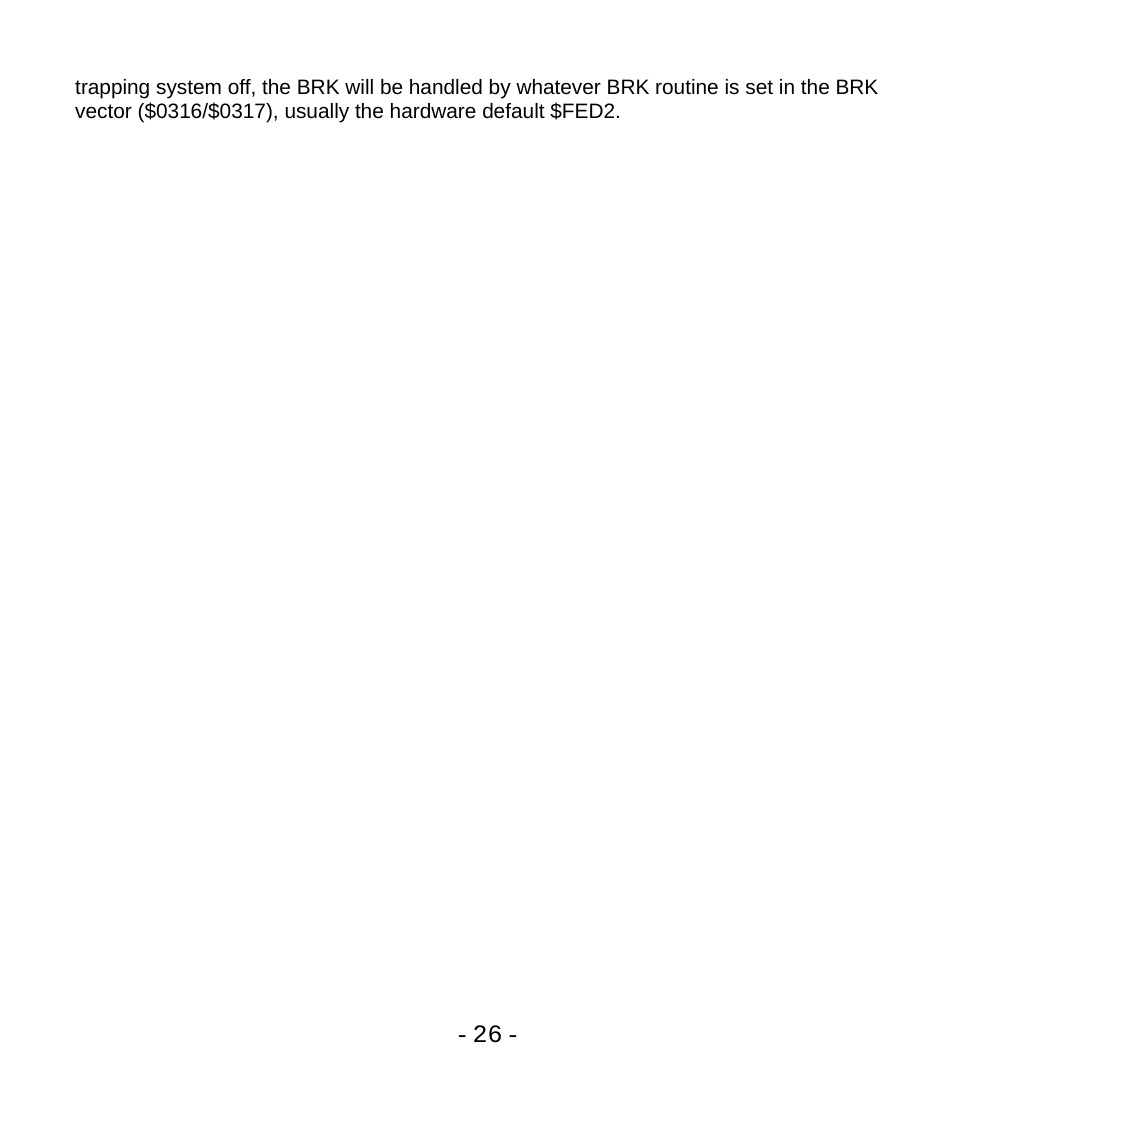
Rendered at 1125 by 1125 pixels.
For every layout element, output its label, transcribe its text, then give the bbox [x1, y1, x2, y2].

text trapping system off, the BRK will be handled by whatever BRK routine is set in the BRK vector ($0316/$0317), usually the hardware default $FED2. [75, 75, 900, 123]
